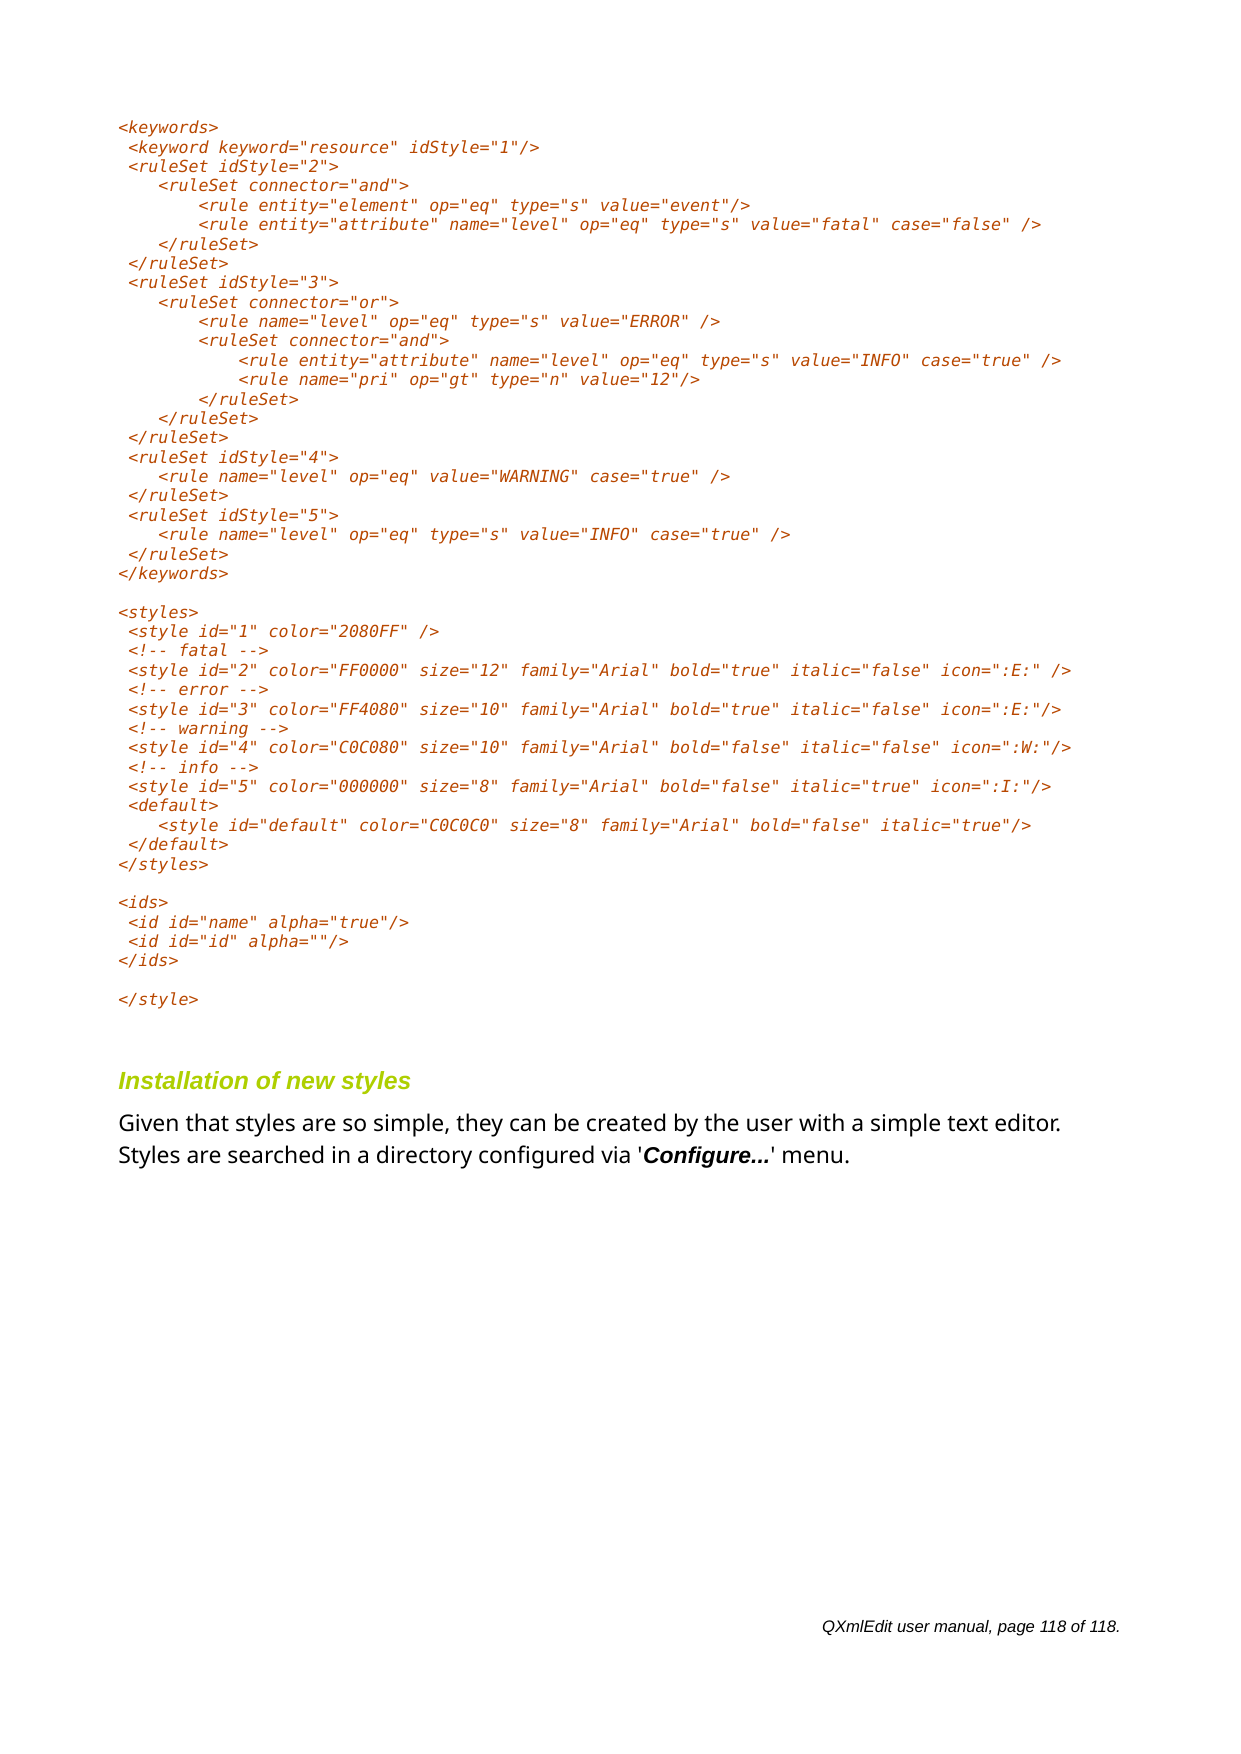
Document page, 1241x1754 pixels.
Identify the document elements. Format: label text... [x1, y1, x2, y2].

text </ruleSet> [118, 486, 1122, 506]
text <style id="2" color="FF0000" size="12" family="Arial" bold="true" italic="false" icon=":E:" /> [118, 661, 1122, 680]
text <rule name="level" op="eq" type="s" value="ERROR" /> [118, 312, 1122, 331]
text <ruleSet connector="and"> [118, 176, 1122, 196]
text </style> [118, 990, 1122, 1009]
text </default> [118, 835, 1122, 854]
text <ruleSet idStyle="4"> [118, 447, 1122, 467]
text </ruleSet> [118, 428, 1122, 447]
text </styles> [118, 854, 1122, 874]
text Given that styles are so simple, they can be created by the user with a simple text editor. Styles are searched in a directory configured via 'Configure...' menu. [118, 1107, 1122, 1170]
text <!-- info --> [118, 757, 1122, 777]
text <ruleSet idStyle="3"> [118, 273, 1122, 292]
text </ruleSet> [118, 389, 1122, 409]
text <rule name="pri" op="gt" type="n" value="12"/> [118, 370, 1122, 389]
text <default> [118, 796, 1122, 816]
text <!-- fatal --> [118, 641, 1122, 661]
text <rule entity="attribute" name="level" op="eq" type="s" value="INFO" case="true" /> [118, 351, 1122, 370]
text <rule name="level" op="eq" value="WARNING" case="true" /> [118, 467, 1122, 486]
text </ruleSet> [118, 544, 1122, 564]
text <ruleSet connector="or"> [118, 292, 1122, 312]
text <style id="3" color="FF4080" size="10" family="Arial" bold="true" italic="false" icon=":E:"/> [118, 699, 1122, 719]
text <style id="5" color="000000" size="8" family="Arial" bold="false" italic="true" icon=":I:"/> [118, 777, 1122, 796]
text <!-- error --> [118, 680, 1122, 699]
text <style id="4" color="C0C080" size="10" family="Arial" bold="false" italic="false" icon=":W:"/> [118, 738, 1122, 757]
text <keyword keyword="resource" idStyle="1"/> [118, 137, 1122, 157]
text <style id="1" color="2080FF" /> [118, 622, 1122, 641]
text <styles> [118, 602, 1122, 622]
text <rule name="level" op="eq" type="s" value="INFO" case="true" /> [118, 525, 1122, 544]
text </ids> [118, 951, 1122, 971]
text <ruleSet idStyle="5"> [118, 506, 1122, 525]
text <id id="name" alpha="true"/> [118, 912, 1122, 932]
text <style id="default" color="C0C0C0" size="8" family="Arial" bold="false" italic="true"/> [118, 816, 1122, 835]
text <rule entity="attribute" name="level" op="eq" type="s" value="fatal" case="false" /> [118, 215, 1122, 234]
text <ruleSet idStyle="2"> [118, 157, 1122, 176]
subtitle Installation of new styles [118, 1066, 1122, 1095]
text </ruleSet> [118, 409, 1122, 428]
text <id id="id" alpha=""/> [118, 932, 1122, 951]
text <keywords> [118, 118, 1122, 137]
text <!-- warning --> [118, 719, 1122, 738]
text </ruleSet> [118, 254, 1122, 273]
text </ruleSet> [118, 234, 1122, 254]
text <ids> [118, 893, 1122, 912]
text </keywords> [118, 564, 1122, 583]
text <ruleSet connector="and"> [118, 331, 1122, 351]
text <rule entity="element" op="eq" type="s" value="event"/> [118, 196, 1122, 215]
